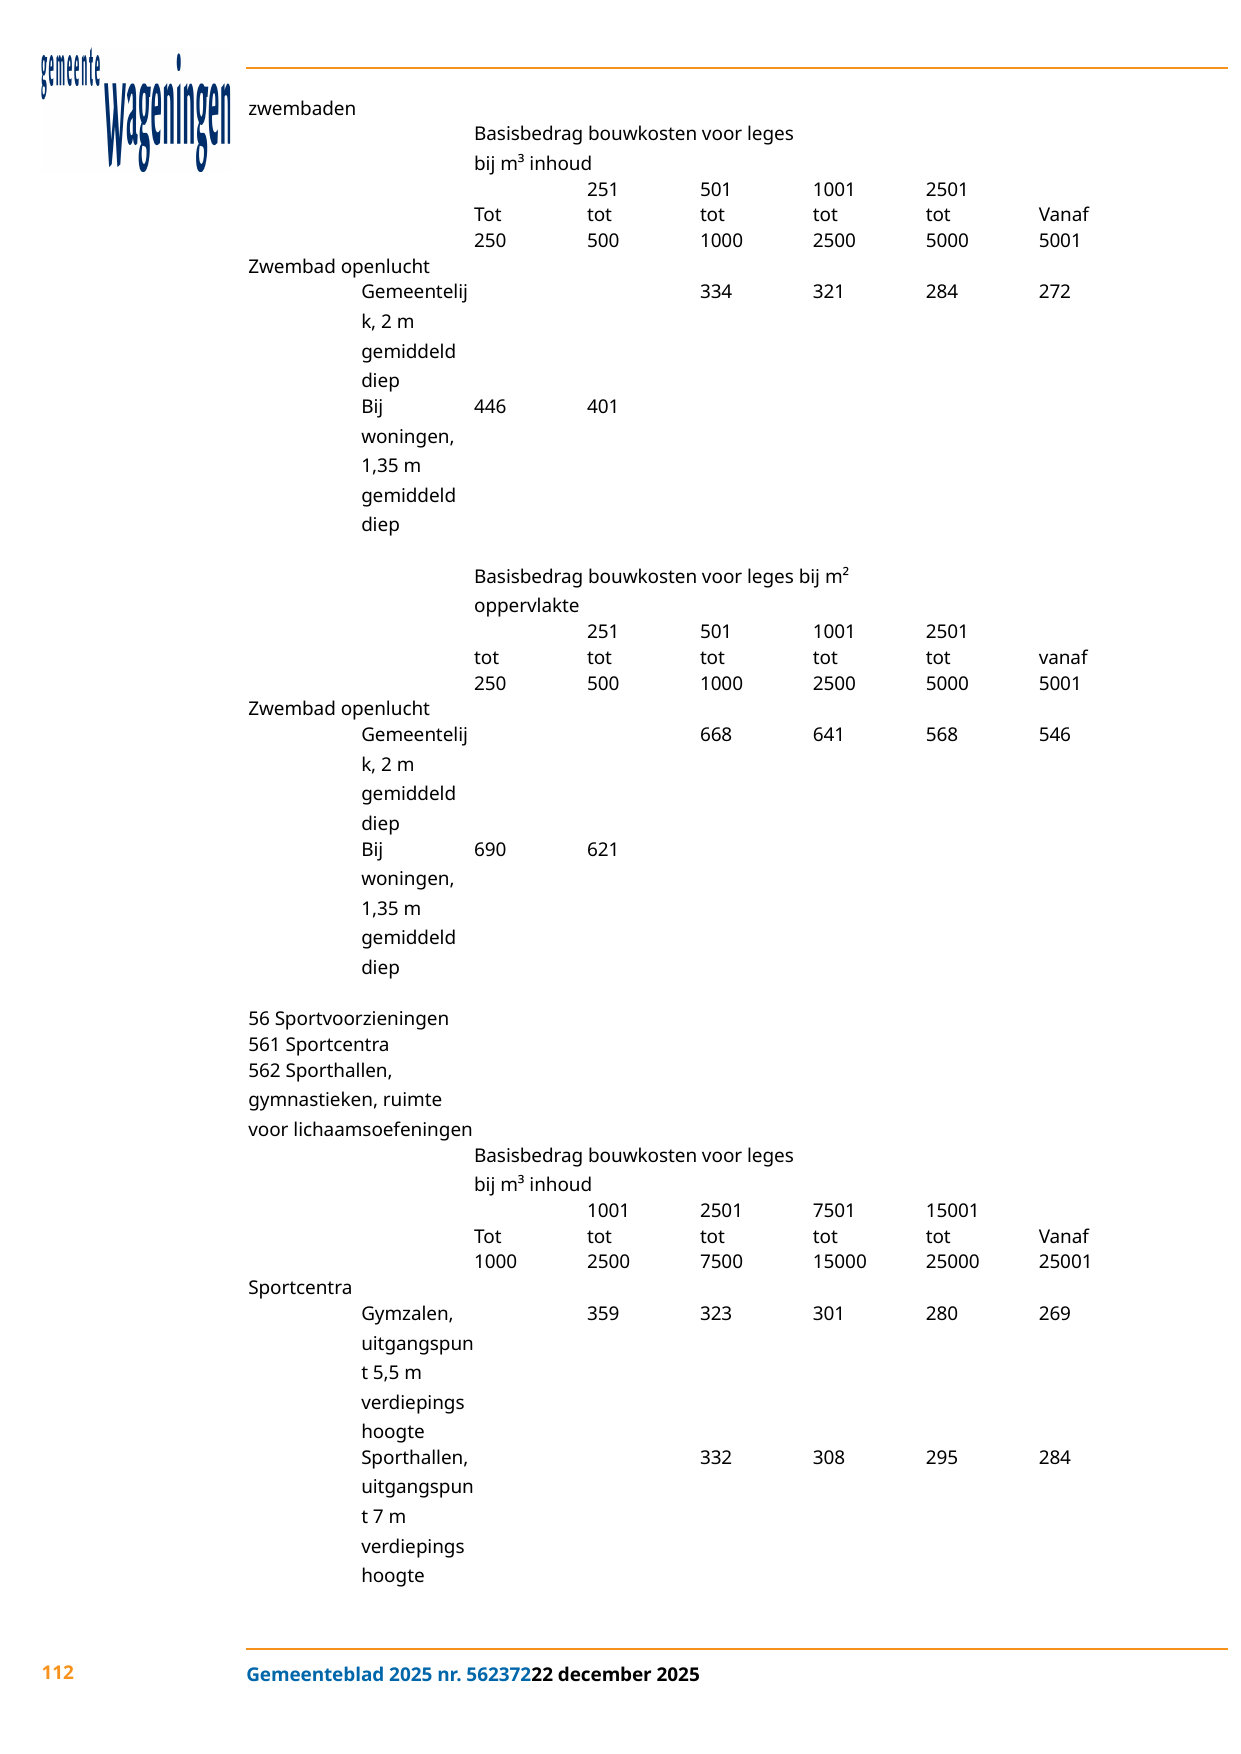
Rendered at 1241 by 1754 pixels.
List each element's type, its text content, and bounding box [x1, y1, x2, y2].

table_cell [474, 95, 587, 121]
table_cell 641 [813, 721, 926, 836]
table_cell [587, 1274, 700, 1300]
table_cell 269 [1039, 1300, 1152, 1444]
table_cell [1039, 563, 1152, 618]
table_cell [926, 980, 1038, 1006]
table_cell vanaf [1039, 644, 1152, 670]
table_cell [700, 696, 813, 721]
table_cell Basisbedrag bouwkosten voor leges bij m³ inhoud [474, 121, 813, 176]
table_cell [587, 279, 700, 393]
table_cell [700, 980, 813, 1006]
table_cell [248, 537, 361, 563]
table_cell 5000 [926, 670, 1038, 696]
table_cell [474, 1197, 587, 1223]
table_cell [700, 1031, 813, 1057]
table_cell [926, 1057, 1038, 1142]
table_cell [474, 1444, 587, 1588]
table_cell 1000 [700, 670, 813, 696]
table_cell tot [700, 202, 813, 227]
table_cell 1000 [474, 1249, 587, 1274]
table_cell Tot [474, 202, 587, 227]
table_cell [361, 227, 474, 253]
table_cell [926, 537, 1038, 563]
table_cell tot [700, 1223, 813, 1249]
table_cell Basisbedrag bouwkosten voor leges bij m³ inhoud [474, 1142, 813, 1197]
table_cell [361, 202, 474, 227]
table_cell Tot [474, 1223, 587, 1249]
table_cell Vanaf [1039, 1223, 1152, 1249]
table_cell 5001 [1039, 670, 1152, 696]
table_cell [926, 1142, 1038, 1197]
table_cell [926, 95, 1038, 121]
table_cell tot [813, 202, 926, 227]
table_cell [474, 721, 587, 836]
table_cell 500 [587, 670, 700, 696]
table_cell 56 Sportvoorzieningen [248, 1006, 474, 1031]
table_cell 501 [700, 618, 813, 644]
table_cell 668 [700, 721, 813, 836]
table_cell [1039, 1142, 1152, 1197]
table_cell [587, 1444, 700, 1588]
table_cell [474, 618, 587, 644]
table_cell [1039, 1006, 1152, 1031]
table_cell [248, 563, 361, 618]
table_cell Bij woningen, 1,35 m gemiddeld diep [361, 393, 474, 537]
table_cell [587, 980, 700, 1006]
table_cell Gemeentelijk, 2 m gemiddeld diep [361, 721, 474, 836]
table_cell [700, 836, 813, 980]
table_cell 272 [1039, 279, 1152, 393]
table_cell [587, 537, 700, 563]
table_cell 2500 [587, 1249, 700, 1274]
table_cell [361, 670, 474, 696]
table_cell [1039, 836, 1152, 980]
table_cell [361, 1142, 474, 1197]
table_cell [361, 176, 474, 202]
table_cell Sportcentra [248, 1274, 361, 1300]
table_cell [361, 644, 474, 670]
table_cell Basisbedrag bouwkosten voor leges bij m² oppervlakte [474, 563, 926, 618]
table_cell [474, 176, 587, 202]
table_cell [1039, 1057, 1152, 1142]
table_cell [474, 1274, 587, 1300]
table_cell [248, 836, 361, 980]
table_cell [813, 121, 926, 176]
table_cell Zwembad openlucht [248, 253, 474, 279]
table_cell 1001 [813, 618, 926, 644]
table_cell [1039, 95, 1152, 121]
table_cell zwembaden [248, 95, 474, 121]
table_cell [926, 1031, 1038, 1057]
table_cell [813, 1142, 926, 1197]
table_cell [813, 393, 926, 537]
table_cell [361, 1223, 474, 1249]
table_cell [248, 227, 361, 253]
table_cell [1039, 1031, 1152, 1057]
table_cell [813, 537, 926, 563]
table_cell [248, 670, 361, 696]
table_cell [248, 1249, 361, 1274]
table_cell [700, 1006, 813, 1031]
table_cell [474, 1057, 587, 1142]
table_cell Vanaf [1039, 202, 1152, 227]
table_cell 251 [587, 176, 700, 202]
table_cell 568 [926, 721, 1038, 836]
table_cell Gymzalen, uitgangspunt 5,5 m verdiepingshoogte [361, 1300, 474, 1444]
table_cell [1039, 618, 1152, 644]
table_cell [813, 696, 926, 721]
table_cell [926, 836, 1038, 980]
table_cell 251 [587, 618, 700, 644]
table_cell [813, 980, 926, 1006]
table_cell 25001 [1039, 1249, 1152, 1274]
table_cell [248, 279, 361, 393]
table_cell 284 [1039, 1444, 1152, 1588]
table_cell 5000 [926, 227, 1038, 253]
table_cell [1039, 537, 1152, 563]
table_cell tot [813, 1223, 926, 1249]
table_cell [587, 696, 700, 721]
table_cell [361, 1197, 474, 1223]
table_cell 250 [474, 670, 587, 696]
table_cell [248, 121, 361, 176]
table_cell 15000 [813, 1249, 926, 1274]
table_cell [813, 836, 926, 980]
table_cell tot [474, 644, 587, 670]
table_cell [926, 696, 1038, 721]
table_cell [361, 563, 474, 618]
table_cell 1000 [700, 227, 813, 253]
table_cell 280 [926, 1300, 1038, 1444]
table_cell 334 [700, 279, 813, 393]
table_cell [248, 644, 361, 670]
table_cell Bij woningen, 1,35 m gemiddeld diep [361, 836, 474, 980]
table_cell [361, 1274, 474, 1300]
table_cell [926, 563, 1038, 618]
table_cell [926, 253, 1038, 279]
table_cell 323 [700, 1300, 813, 1444]
table_cell [587, 721, 700, 836]
table_cell [248, 721, 361, 836]
table_cell [813, 1057, 926, 1142]
table_cell [474, 279, 587, 393]
table_cell tot [700, 644, 813, 670]
table_cell [587, 1031, 700, 1057]
table_cell 284 [926, 279, 1038, 393]
table_cell [248, 1197, 361, 1223]
table_cell [926, 1006, 1038, 1031]
table_cell 562 Sporthallen, gymnastieken, ruimte voor lichaamsoefeningen [248, 1057, 474, 1142]
table_cell [474, 537, 587, 563]
table_cell [248, 176, 361, 202]
table_cell [474, 1031, 587, 1057]
picture [41, 47, 231, 172]
table_cell [813, 1031, 926, 1057]
table_cell [1039, 1274, 1152, 1300]
table_cell [1039, 696, 1152, 721]
table_cell [248, 393, 361, 537]
table_cell 332 [700, 1444, 813, 1588]
table_cell 321 [813, 279, 926, 393]
table_cell [248, 1444, 361, 1588]
table_cell [587, 253, 700, 279]
table_cell tot [587, 202, 700, 227]
table_cell 401 [587, 393, 700, 537]
table_cell [361, 980, 474, 1006]
table_cell [474, 1006, 587, 1031]
table_cell 561 Sportcentra [248, 1031, 474, 1057]
table_cell [926, 1274, 1038, 1300]
table_cell [248, 1300, 361, 1444]
table_cell 1001 [813, 176, 926, 202]
table_cell 250 [474, 227, 587, 253]
table_cell [700, 537, 813, 563]
table_cell 1001 [587, 1197, 700, 1223]
table_cell 500 [587, 227, 700, 253]
table_cell [587, 1057, 700, 1142]
table_cell 5001 [1039, 227, 1152, 253]
table_cell 295 [926, 1444, 1038, 1588]
table_cell [474, 253, 587, 279]
table_cell [926, 393, 1038, 537]
table_cell [248, 618, 361, 644]
table_cell [700, 1057, 813, 1142]
table_cell [248, 202, 361, 227]
table_cell 501 [700, 176, 813, 202]
table_cell [813, 1274, 926, 1300]
table_cell [474, 696, 587, 721]
table_cell tot [926, 1223, 1038, 1249]
table_cell [248, 1223, 361, 1249]
table_cell tot [587, 1223, 700, 1249]
table_cell [1039, 121, 1152, 176]
table_cell [813, 1006, 926, 1031]
table_cell [1039, 1197, 1152, 1223]
table_cell [248, 1142, 361, 1197]
table_cell [700, 253, 813, 279]
table_cell [700, 1274, 813, 1300]
table_cell [813, 95, 926, 121]
table_cell [361, 121, 474, 176]
table_cell [248, 980, 361, 1006]
table_cell [1039, 393, 1152, 537]
table_cell tot [926, 644, 1038, 670]
table_cell [361, 618, 474, 644]
table_cell 446 [474, 393, 587, 537]
table_cell [474, 1300, 587, 1444]
table_cell 7500 [700, 1249, 813, 1274]
table_cell [587, 1006, 700, 1031]
table_cell [361, 1249, 474, 1274]
table_cell 15001 [926, 1197, 1038, 1223]
table_cell Sporthallen, uitgangspunt 7 m verdiepingshoogte [361, 1444, 474, 1588]
table_cell Gemeentelijk, 2 m gemiddeld diep [361, 279, 474, 393]
table_cell 359 [587, 1300, 700, 1444]
table_cell [1039, 980, 1152, 1006]
table_cell [1039, 253, 1152, 279]
table_cell 2500 [813, 227, 926, 253]
table_cell [474, 980, 587, 1006]
table_cell 7501 [813, 1197, 926, 1223]
table_cell [813, 253, 926, 279]
table_cell 2501 [700, 1197, 813, 1223]
table_cell [700, 393, 813, 537]
table_cell 2501 [926, 618, 1038, 644]
table_cell [587, 95, 700, 121]
table_cell 308 [813, 1444, 926, 1588]
table_cell 2500 [813, 670, 926, 696]
table_cell 2501 [926, 176, 1038, 202]
table_cell [700, 95, 813, 121]
table_cell 690 [474, 836, 587, 980]
table_cell tot [587, 644, 700, 670]
table_cell [1039, 176, 1152, 202]
table_cell [361, 537, 474, 563]
table_cell tot [926, 202, 1038, 227]
table_cell Zwembad openlucht [248, 696, 474, 721]
table_cell 546 [1039, 721, 1152, 836]
table_cell tot [813, 644, 926, 670]
table_cell 25000 [926, 1249, 1038, 1274]
table_cell [926, 121, 1038, 176]
table_cell 621 [587, 836, 700, 980]
table_cell 301 [813, 1300, 926, 1444]
